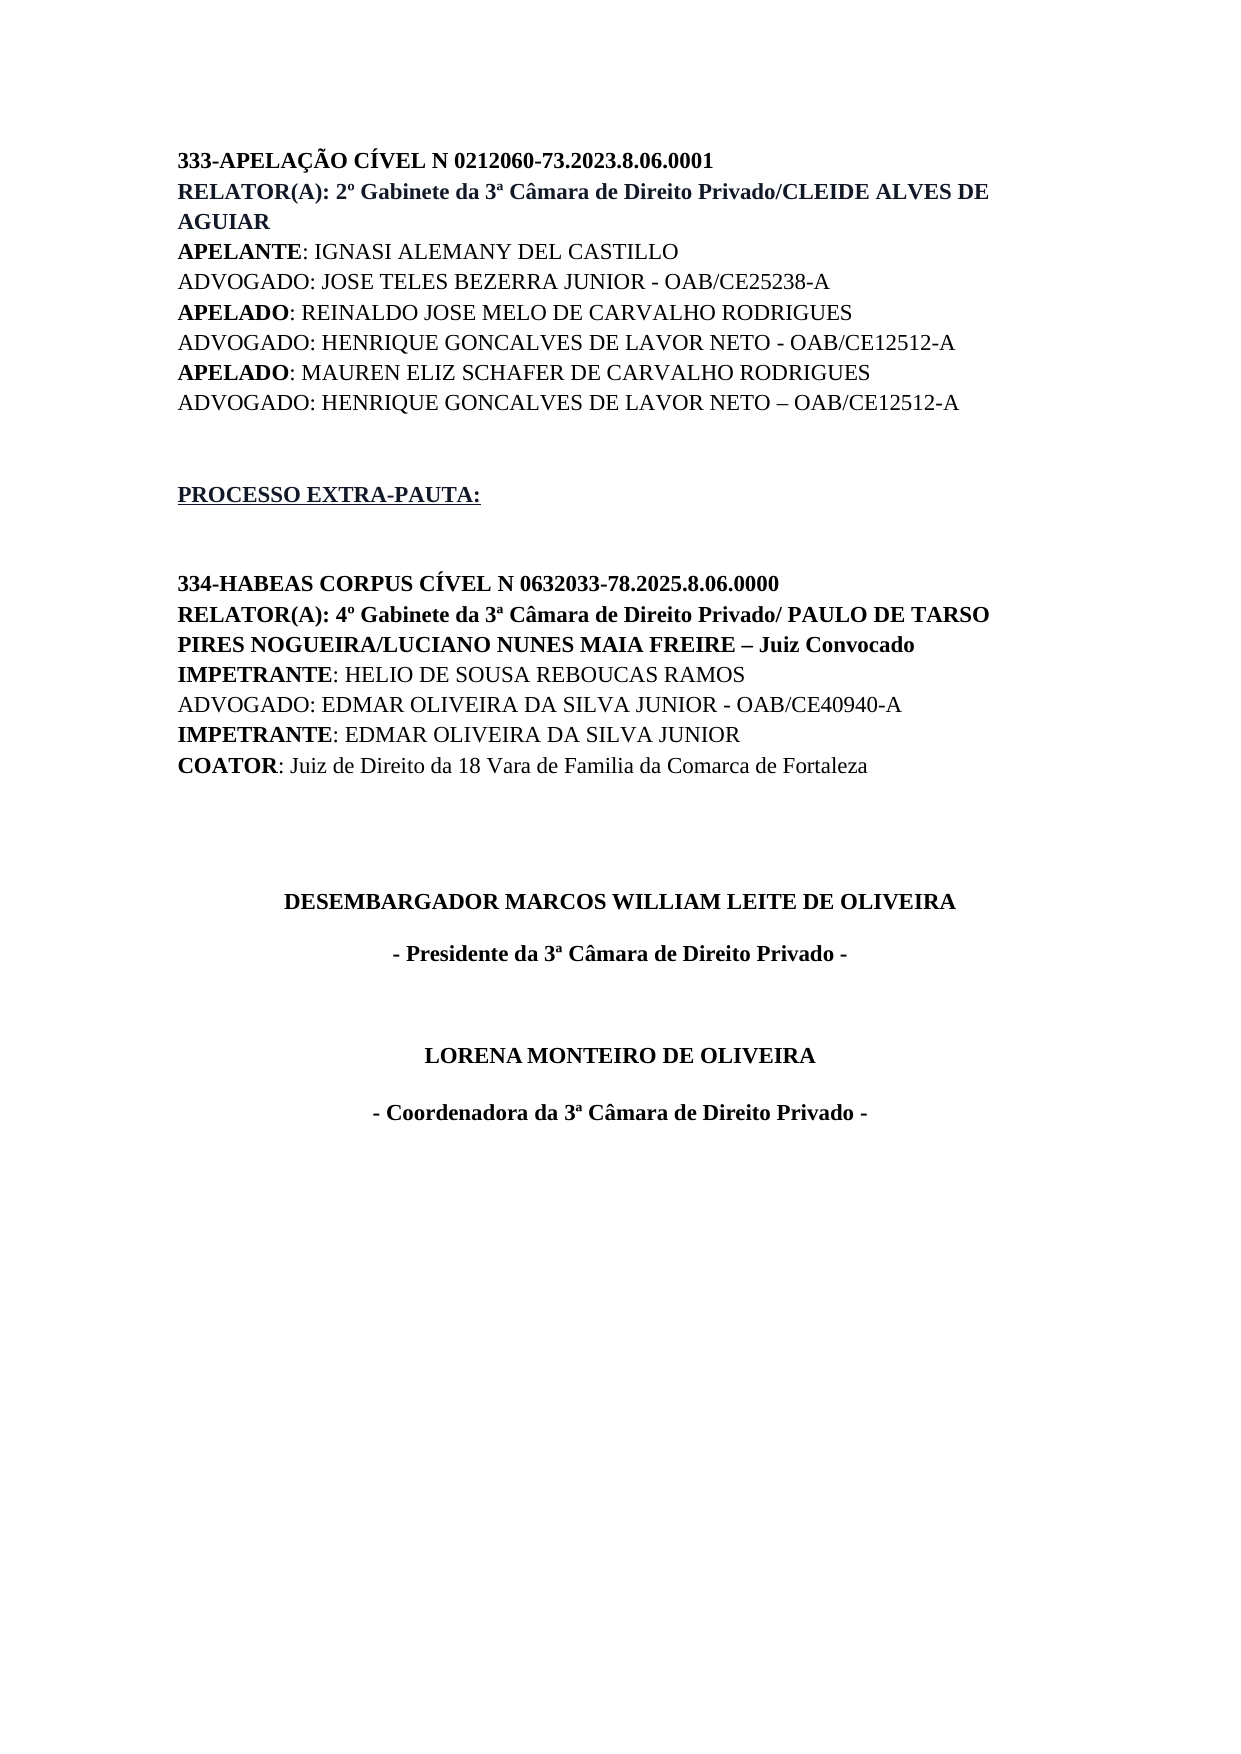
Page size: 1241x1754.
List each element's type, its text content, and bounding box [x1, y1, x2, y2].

text DESEMBARGADOR MARCOS WILLIAM LEITE DE OLIVEIRA [177, 888, 1063, 915]
text 334-HABEAS CORPUS CÍVEL N 0632033-78.2025.8.06.0000 RELATOR(A): 4º Gabinete da 3ª Câmara de Direito Privado/ PAULO DE TARSO PIRES NOGUEIRA/LUCIANO NUNES MAIA FREIRE – Juiz Convocado IMPETRANTE: HELIO DE SOUSA REBOUCAS RAMOS ADVOGADO: EDMAR OLIVEIRA DA SILVA JUNIOR - OAB/CE40940-A IMPETRANTE: EDMAR OLIVEIRA DA SILVA JUNIOR COATOR: Juiz de Direito da 18 Vara de Familia da Comarca de Fortaleza [177, 570, 1063, 808]
text - Presidente da 3ª Câmara de Direito Privado - [177, 940, 1063, 966]
text PROCESSO EXTRA-PAUTA: [177, 481, 1063, 507]
text - Coordenadora da 3ª Câmara de Direito Privado - [177, 1099, 1063, 1125]
text LORENA MONTEIRO DE OLIVEIRA [177, 1042, 1063, 1069]
text 333-APELAÇÃO CÍVEL N 0212060-73.2023.8.06.0001 RELATOR(A): 2º Gabinete da 3ª Câmara de Direito Privado/CLEIDE ALVES DE AGUIAR APELANTE: IGNASI ALEMANY DEL CASTILLO ADVOGADO: JOSE TELES BEZERRA JUNIOR - OAB/CE25238-A APELADO: REINALDO JOSE MELO DE CARVALHO RODRIGUES ADVOGADO: HENRIQUE GONCALVES DE LAVOR NETO - OAB/CE12512-A APELADO: MAUREN ELIZ SCHAFER DE CARVALHO RODRIGUES ADVOGADO: HENRIQUE GONCALVES DE LAVOR NETO – OAB/CE12512-A [177, 148, 1063, 416]
